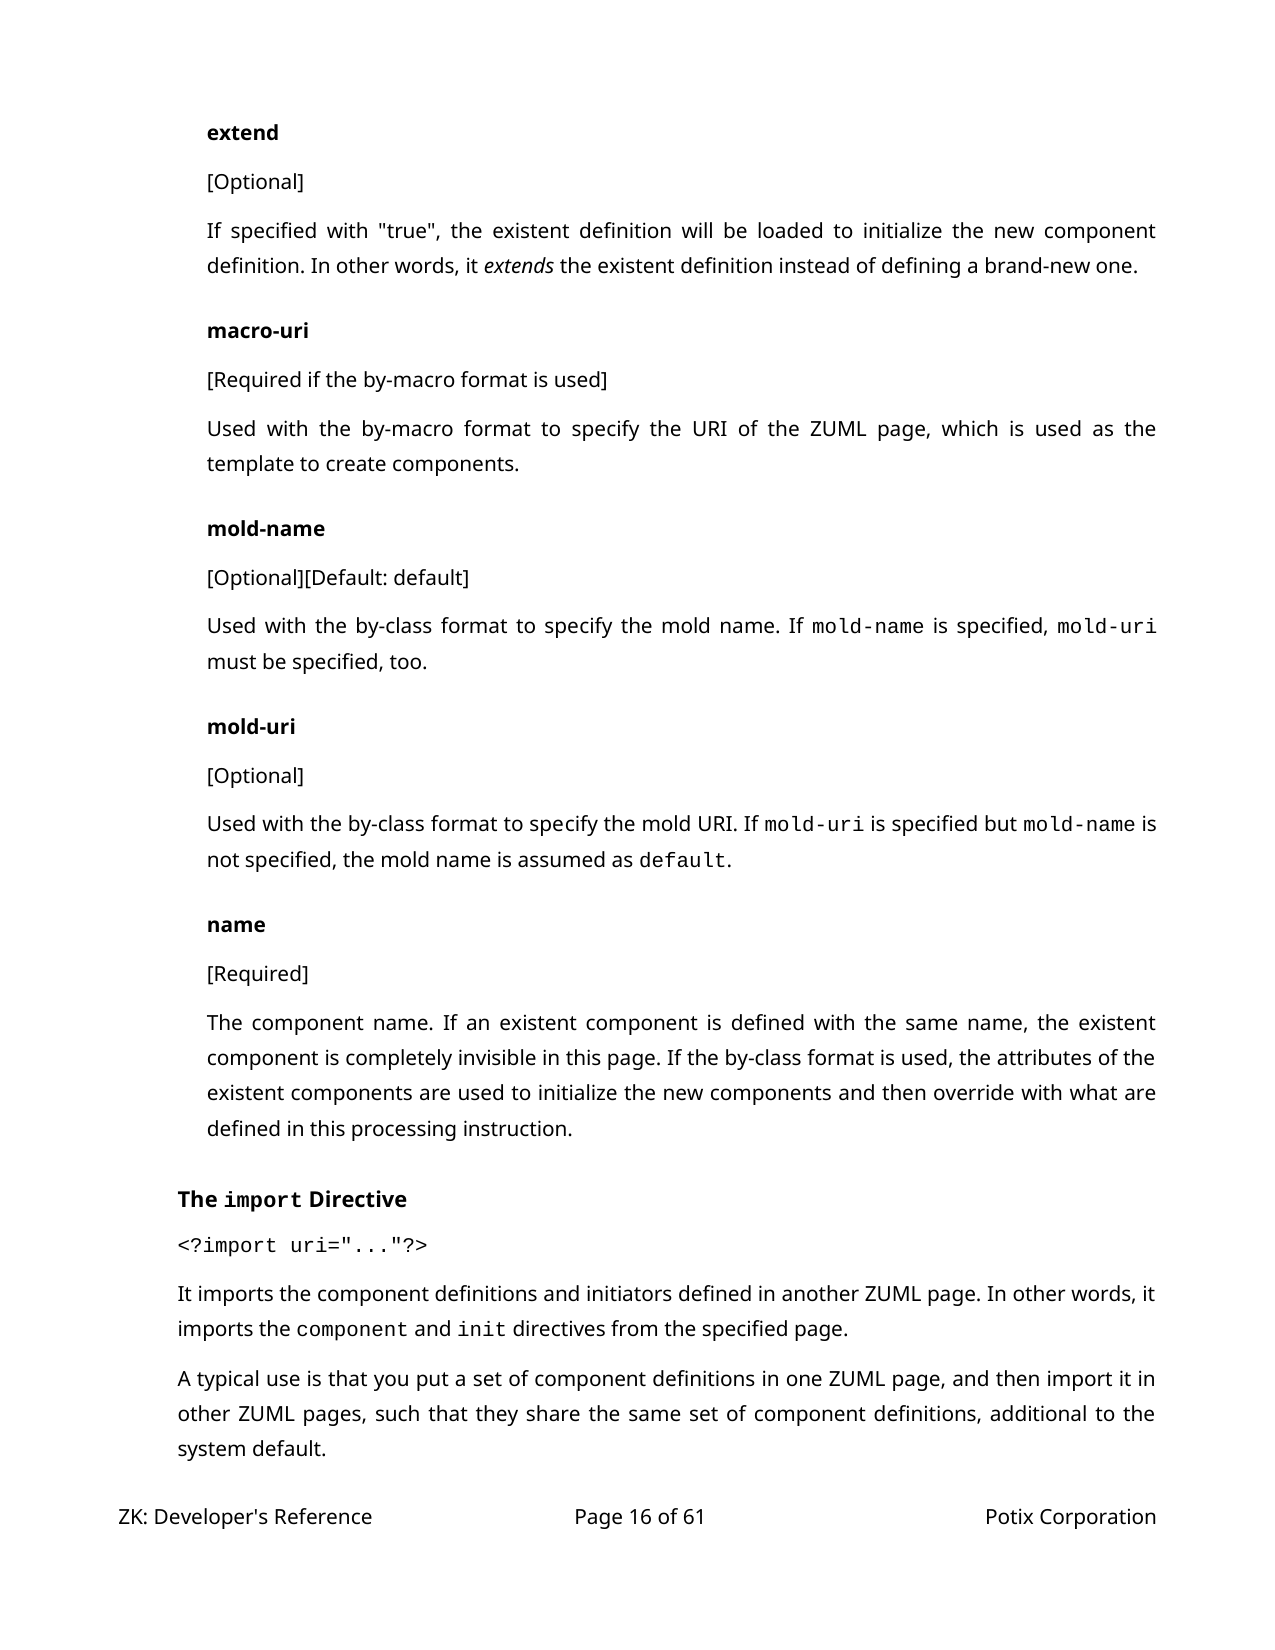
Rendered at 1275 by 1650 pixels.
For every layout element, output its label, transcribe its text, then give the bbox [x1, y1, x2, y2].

text [Required] [207, 959, 1157, 987]
text [Optional][Default: default] [207, 563, 1157, 591]
text If specified with "true", the existent definition will be loaded to initialize the new component definition. In other words, it extends the existent definition instead of defining a brand-new one. [207, 216, 1157, 279]
text Used with the by-macro format to specify the URI of the ZUML page, which is used as the template to create components. [207, 414, 1157, 477]
subtitle The import Directive [177, 1184, 1157, 1214]
text Used with the by-class format to specify the mold URI. If mold-uri is specified but mold-name is not specified, the mold name is assumed as default. [207, 809, 1157, 874]
text <?import uri="..."?> [177, 1235, 1157, 1259]
subtitle extend [207, 118, 1157, 146]
text [Optional] [207, 167, 1157, 195]
subtitle name [207, 910, 1157, 938]
text It imports the component definitions and initiators defined in another ZUML page. In other words, it imports the component and init directives from the specified page. [177, 1279, 1157, 1343]
subtitle macro-uri [207, 316, 1157, 344]
text [Optional] [207, 761, 1157, 789]
text Used with the by-class format to specify the mold name. If mold-name is specified, mold-uri must be specified, too. [207, 611, 1157, 675]
text A typical use is that you put a set of component definitions in one ZUML page, and then import it in other ZUML pages, such that they share the same set of component definitions, additional to the system default. [177, 1364, 1157, 1462]
subtitle mold-uri [207, 712, 1157, 740]
text [Required if the by-macro format is used] [207, 365, 1157, 393]
text The component name. If an existent component is defined with the same name, the existent component is completely invisible in this page. If the by-class format is used, the attributes of the existent components are used to initialize the new components and then override with what are defined in this processing instruction. [207, 1008, 1157, 1142]
subtitle mold-name [207, 514, 1157, 542]
